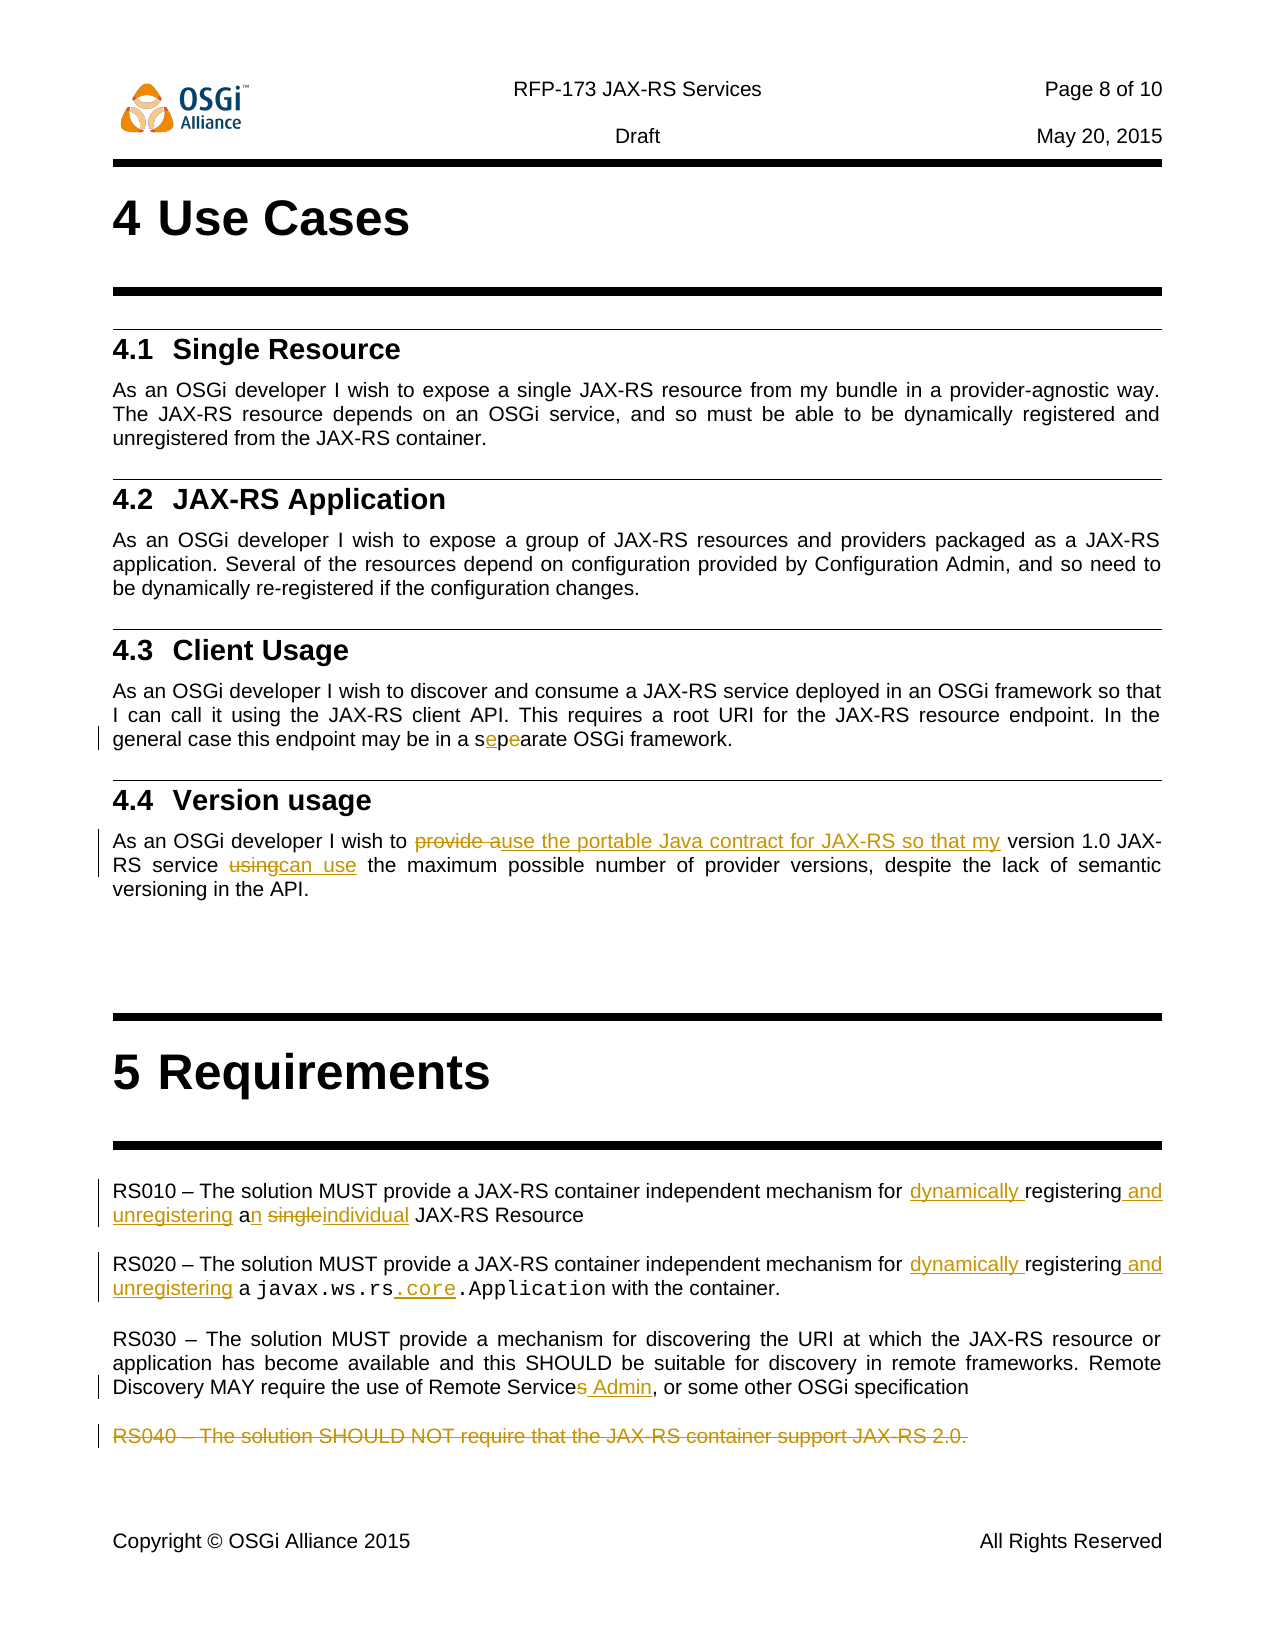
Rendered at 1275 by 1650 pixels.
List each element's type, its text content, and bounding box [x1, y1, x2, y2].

subtitle JAX-RS Application [112, 480, 1162, 516]
text As an OSGi developer I wish to expose a single JAX-RS resource from my bundle in a provider-agnostic way. The JAX-RS resource depends on an OSGi service, and so must be able to be dynamically registered and unregistered from the JAX-RS container. [112, 378, 1162, 450]
subtitle Requirements [112, 1014, 1162, 1150]
text RS020 – The solution MUST provide a JAX-RS container independent mechanism for dynamically registering and unregistering a javax.ws.rs.core.Application with the container. [112, 1252, 1162, 1302]
picture [113, 76, 257, 140]
text As an OSGi developer I wish to expose a group of JAX-RS resources and providers packaged as a JAX-RS application. Several of the resources depend on configuration provided by Configuration Admin, and so need to be dynamically re-registered if the configuration changes. [112, 528, 1162, 600]
subtitle Client Usage [112, 630, 1162, 666]
text RS010 – The solution MUST provide a JAX-RS container independent mechanism for dynamically registering and unregistering an individual JAX-RS Resource [112, 1179, 1162, 1227]
subtitle Version usage [112, 781, 1162, 816]
text RS030 – The solution MUST provide a mechanism for discovering the URI at which the JAX-RS resource or application has become available and this SHOULD be suitable for discovery in remote frameworks. Remote Discovery MAY require the use of Remote Service Admin, or some other OSGi specification [112, 1327, 1162, 1398]
text As an OSGi developer I wish to discover and consume a JAX-RS service deployed in an OSGi framework so that I can call it using the JAX-RS client API. This requires a root URI for the JAX-RS resource endpoint. In the general case this endpoint may be in a separate OSGi framework. [112, 678, 1162, 750]
text As an OSGi developer I wish to use the portable Java contract for JAX-RS so that my version 1.0 JAX-RS service can use the maximum possible number of provider versions, despite the lack of semantic versioning in the API. [112, 829, 1162, 901]
subtitle Single Resource [112, 330, 1162, 366]
subtitle Use Cases [112, 160, 1162, 296]
